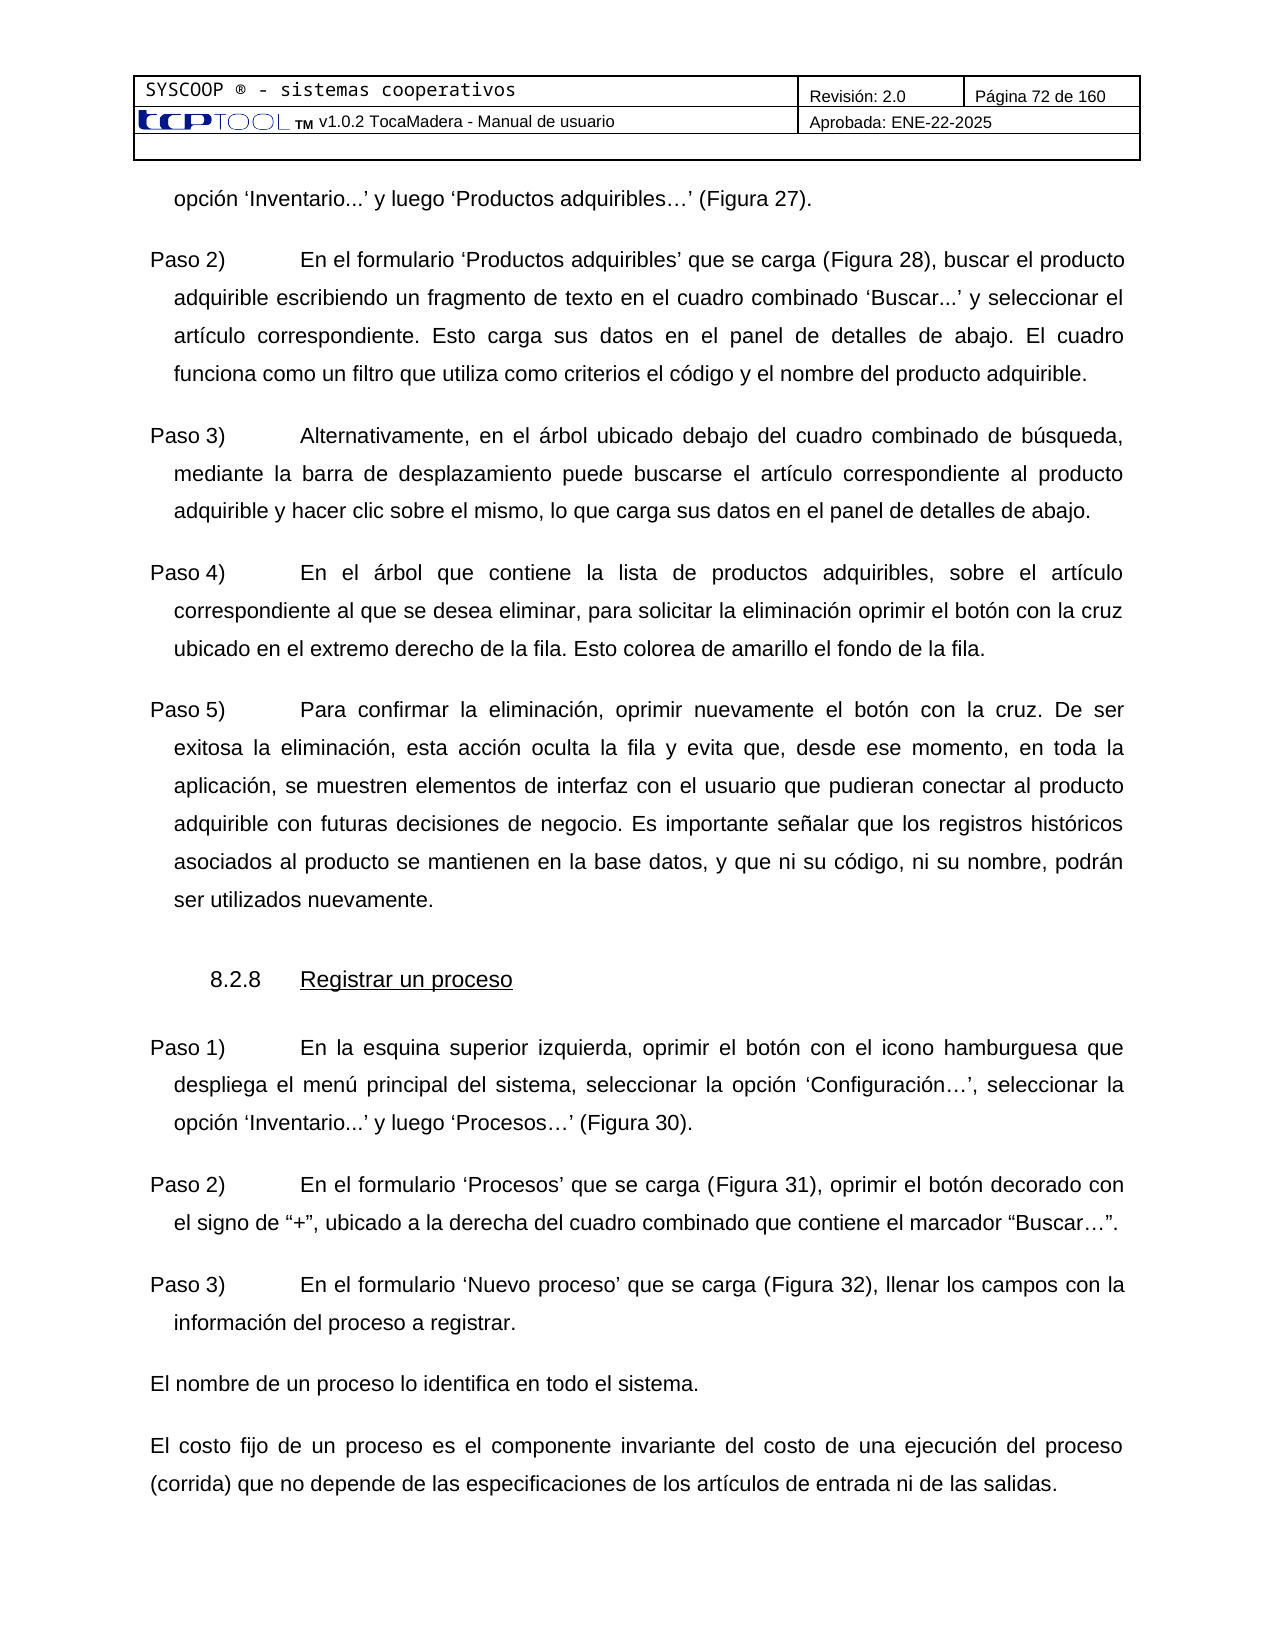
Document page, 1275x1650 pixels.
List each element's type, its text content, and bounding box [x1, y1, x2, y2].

list En el árbol que contiene la lista de productos adquiribles, sobre el artículo correspondiente al que se desea eliminar, para solicitar la eliminación oprimir el botón con la cruz ubicado en el extremo derecho de la fila. Esto colorea de amarillo el fondo de la fila. [150, 560, 1125, 661]
picture [138, 110, 290, 130]
text El nombre de un proceso lo identifica en todo el sistema. [150, 1371, 1125, 1396]
list En la esquina superior izquierda, oprimir el botón con el icono hamburguesa que despliega el menú principal del sistema, seleccionar la opción ‘Configuración…’, seleccionar la opción ‘Inventario...’ y luego ‘Procesos…’ (Figura 30). [150, 1034, 1125, 1135]
list En el formulario ‘Procesos’ que se carga (Figura 31), oprimir el botón decorado con el signo de “+”, ubicado a la derecha del cuadro combinado que contiene el marcador “Buscar…”. [150, 1172, 1125, 1235]
list opción ‘Inventario...’ y luego ‘Productos adquiribles…’ (Figura 27). [150, 186, 1125, 211]
list En el formulario ‘Productos adquiribles’ que se carga (Figura 28), buscar el producto adquirible escribiendo un fragmento de texto en el cuadro combinado ‘Buscar...’ y seleccionar el artículo correspondiente. Esto carga sus datos en el panel de detalles de abajo. El cuadro funciona como un filtro que utiliza como criterios el código y el nombre del producto adquirible. [150, 247, 1125, 386]
list En el formulario ‘Nuevo proceso’ que se carga (Figura 32), llenar los campos con la información del proceso a registrar. [150, 1272, 1125, 1334]
list Para confirmar la eliminación, oprimir nuevamente el botón con la cruz. De ser exitosa la eliminación, esta acción oculta la fila y evita que, desde ese momento, en toda la aplicación, se muestren elementos de interfaz con el usuario que pudieran conectar al producto adquirible con futuras decisiones de negocio. Es importante señalar que los registros históricos asociados al producto se mantienen en la base datos, y que ni su código, ni su nombre, podrán ser utilizados nuevamente. [150, 697, 1125, 912]
text El costo fijo de un proceso es el componente invariante del costo de una ejecución del proceso (corrida) que no depende de las especificaciones de los artículos de entrada ni de las salidas. [150, 1433, 1125, 1496]
list Alternativamente, en el árbol ubicado debajo del cuadro combinado de búsqueda, mediante la barra de desplazamiento puede buscarse el artículo correspondiente al producto adquirible y hacer clic sobre el mismo, lo que carga sus datos en el panel de detalles de abajo. [150, 423, 1125, 523]
subtitle Registrar un proceso [210, 966, 1125, 993]
